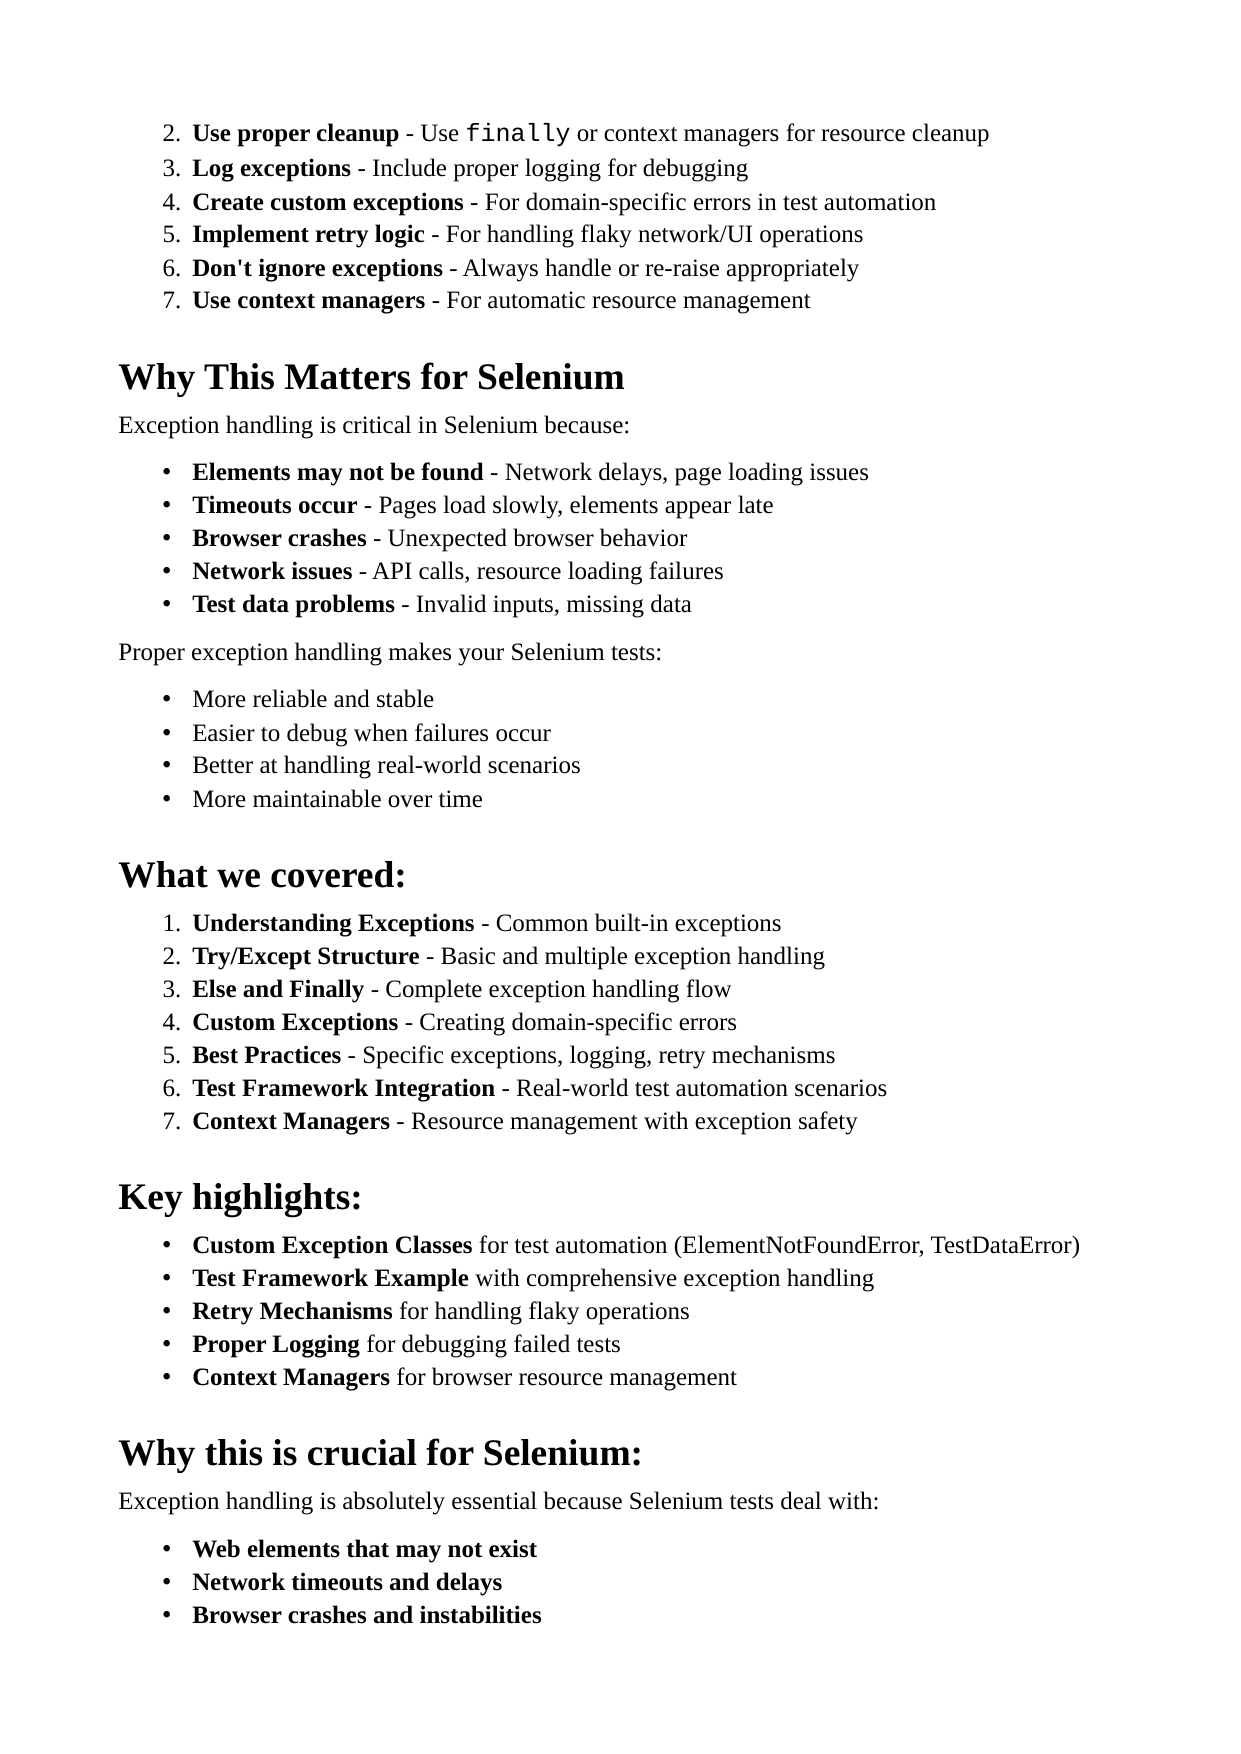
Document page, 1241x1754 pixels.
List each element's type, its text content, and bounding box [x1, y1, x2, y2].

list More reliable and stable [162, 684, 1122, 713]
list Retry Mechanisms for handling flaky operations [162, 1296, 1122, 1325]
list Proper Logging for debugging failed tests [162, 1329, 1122, 1358]
list Custom Exceptions - Creating domain-specific errors [162, 1007, 1122, 1036]
list Network issues - API calls, resource loading failures [162, 556, 1122, 585]
subtitle Key highlights: [118, 1174, 1122, 1217]
list Easier to debug when failures occur [162, 718, 1122, 746]
list Network timeouts and delays [162, 1567, 1122, 1595]
list Browser crashes and instabilities [162, 1600, 1122, 1628]
list Context Managers - Resource management with exception safety [162, 1106, 1122, 1134]
text Exception handling is critical in Selenium because: [118, 410, 1122, 438]
list Create custom exceptions - For domain-specific errors in test automation [162, 187, 1122, 215]
text Exception handling is absolutely essential because Selenium tests deal with: [118, 1486, 1122, 1515]
list Web elements that may not exist [162, 1534, 1122, 1562]
subtitle Why this is crucial for Selenium: [118, 1430, 1122, 1473]
list Timeouts occur - Pages load slowly, elements appear late [162, 490, 1122, 519]
list Else and Finally - Complete exception handling flow [162, 974, 1122, 1002]
list Use proper cleanup - Use finally or context managers for resource cleanup [162, 118, 1122, 149]
list Log exceptions - Include proper logging for debugging [162, 153, 1122, 182]
subtitle What we covered: [118, 852, 1122, 895]
list Understanding Exceptions - Common built-in exceptions [162, 908, 1122, 936]
list Test Framework Example with comprehensive exception handling [162, 1263, 1122, 1292]
list Don't ignore exceptions - Always handle or re-raise appropriately [162, 253, 1122, 281]
subtitle Why This Matters for Selenium [118, 354, 1122, 397]
list Browser crashes - Unexpected browser behavior [162, 523, 1122, 552]
list Better at handling real-world scenarios [162, 751, 1122, 779]
list Try/Except Structure - Basic and multiple exception handling [162, 941, 1122, 969]
list Best Practices - Specific exceptions, logging, retry mechanisms [162, 1040, 1122, 1068]
list Implement retry logic - For handling flaky network/UI operations [162, 219, 1122, 248]
list Test data problems - Invalid inputs, missing data [162, 589, 1122, 618]
list Custom Exception Classes for test automation (ElementNotFoundError, TestDataError) [162, 1230, 1122, 1259]
list Use context managers - For automatic resource management [162, 286, 1122, 314]
list Test Framework Integration - Real-world test automation scenarios [162, 1073, 1122, 1102]
list Context Managers for browser resource management [162, 1362, 1122, 1391]
list More maintainable over time [162, 784, 1122, 812]
list Elements may not be found - Network delays, page loading issues [162, 457, 1122, 486]
text Proper exception handling makes your Selenium tests: [118, 637, 1122, 666]
